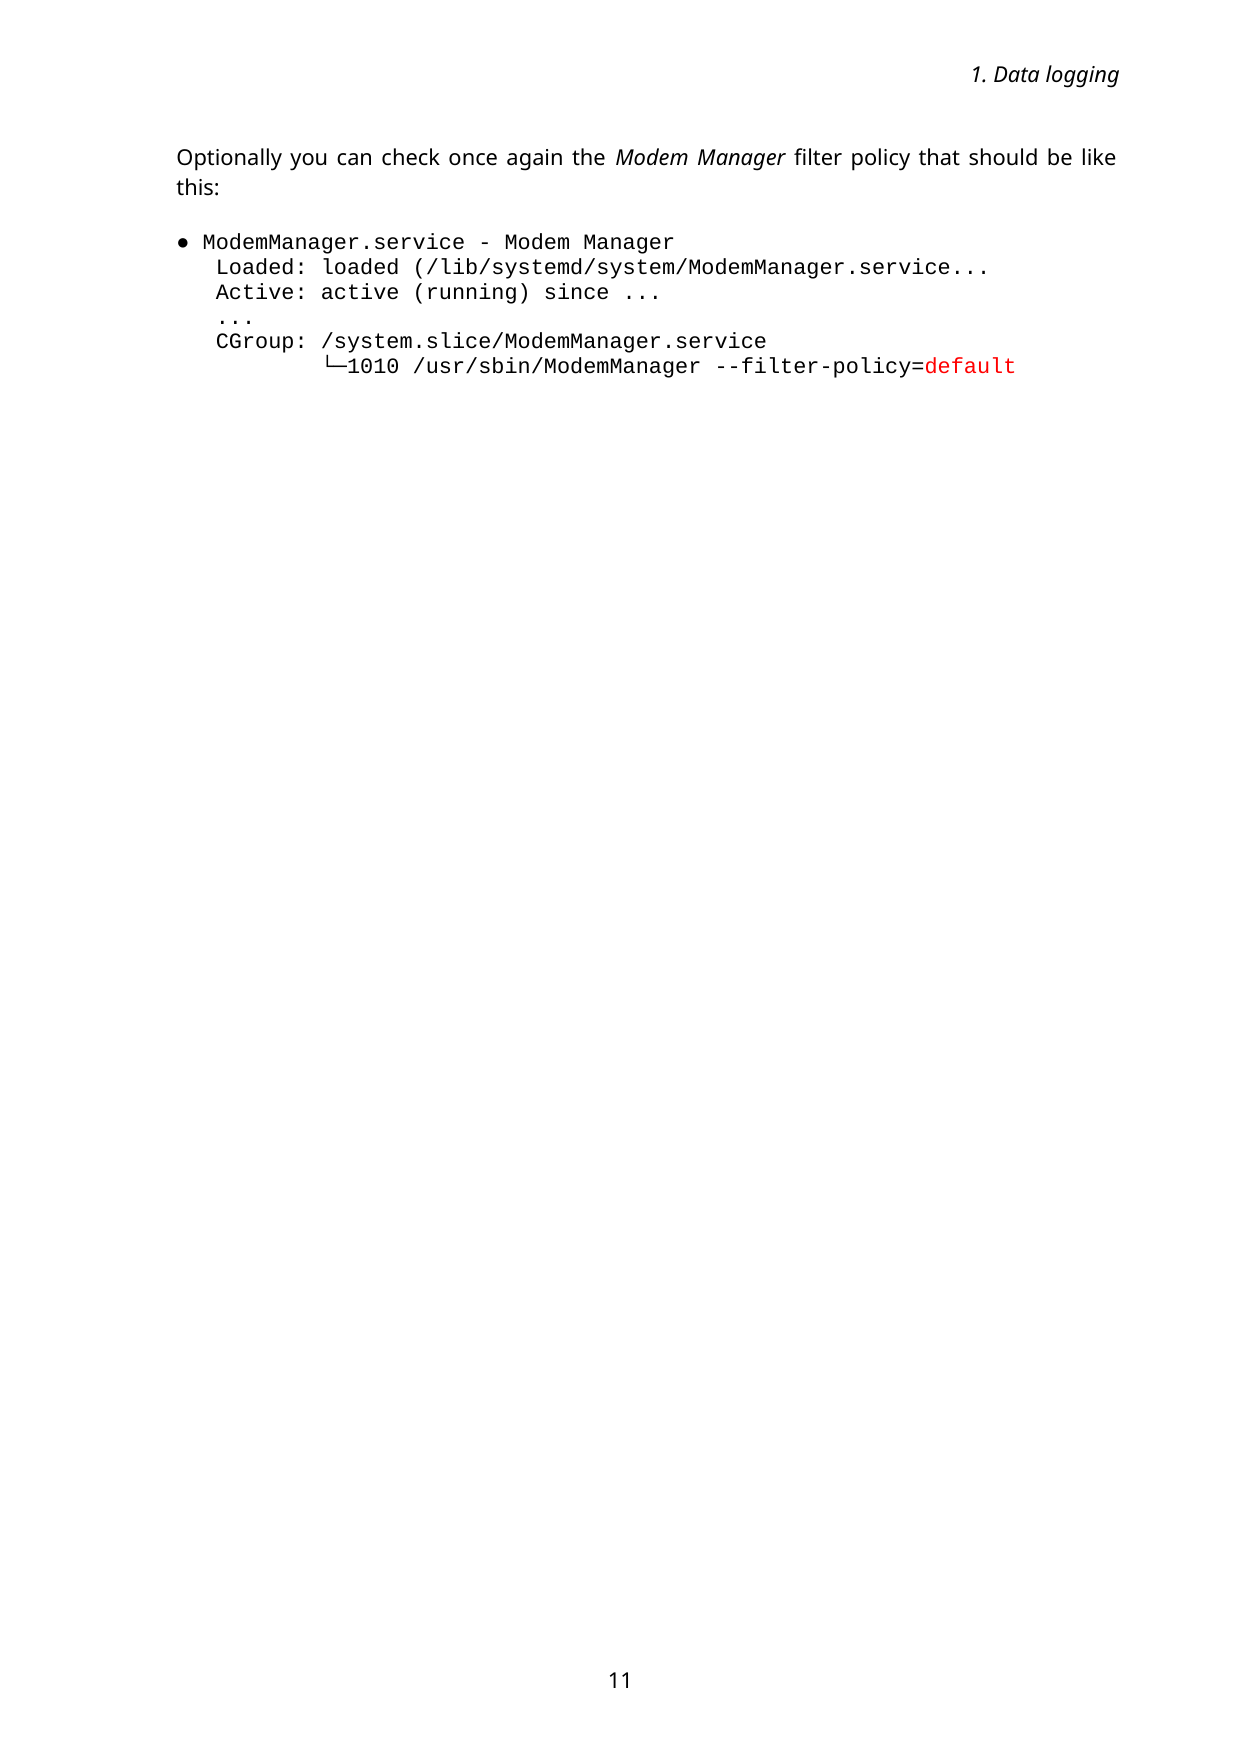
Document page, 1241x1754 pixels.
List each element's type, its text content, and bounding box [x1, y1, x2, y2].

table_cell Optionally you can check once again the Modem Manager filter policy that should be like this: ● ModemManager.service - Modem Manager Loaded: loaded (/lib/systemd/system/ModemManager.service... Active: active (running) since ... ... CGroup: /system.slice/ModemManager.service └─1010 /usr/sbin/ModemManager --filter-policy=default [171, 107, 1123, 411]
table_cell [118, 107, 171, 411]
